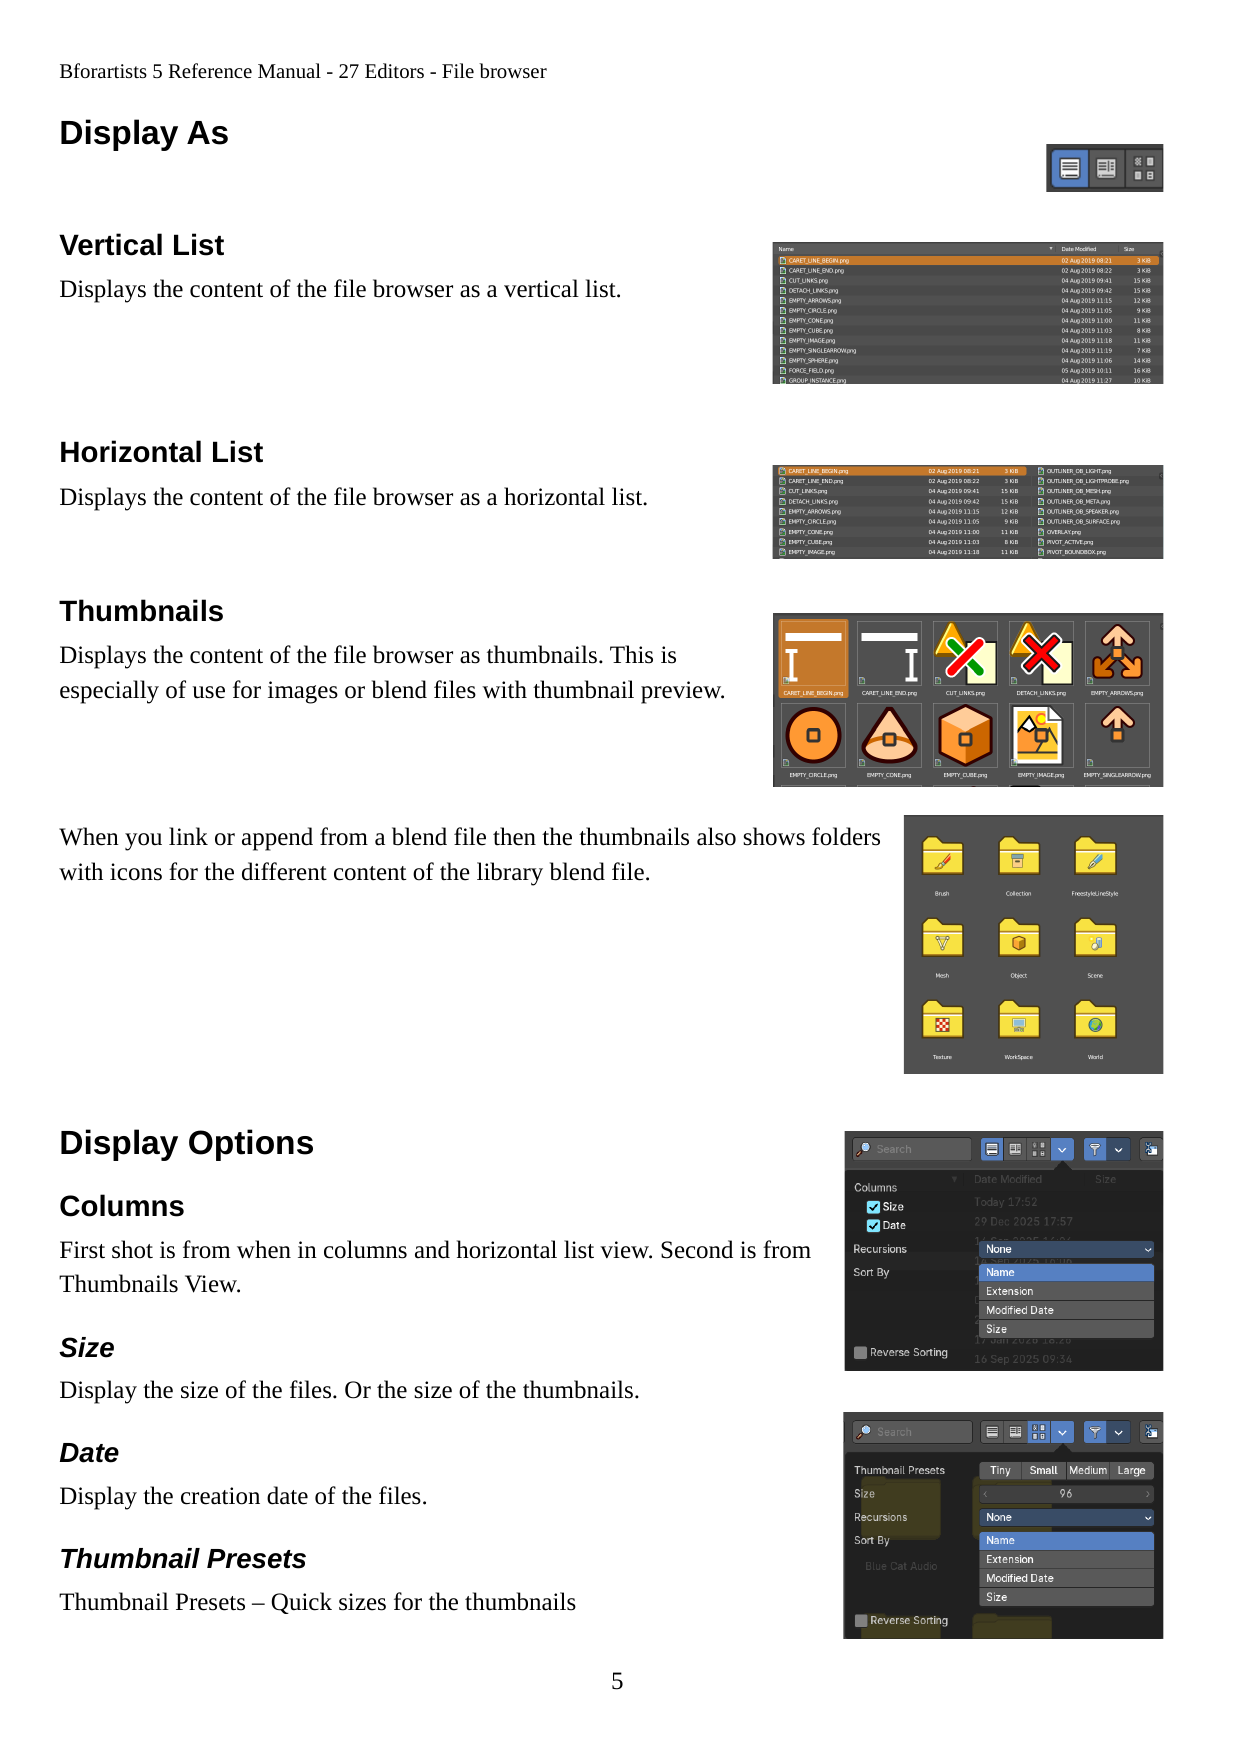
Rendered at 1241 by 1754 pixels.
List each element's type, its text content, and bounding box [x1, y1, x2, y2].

subtitle [1164, 1331, 1181, 1363]
text Display the size of the files. Or the size of the thumbnails. [59, 1375, 1181, 1404]
picture [772, 465, 1164, 559]
text Displays the content of the file browser as a horizontal list. [59, 482, 772, 510]
subtitle Display Options [59, 1123, 1181, 1162]
text Displays the content of the file browser as a vertical list. [59, 274, 772, 302]
subtitle [1164, 1543, 1181, 1575]
picture [772, 242, 1164, 384]
subtitle Thumbnails [59, 594, 1181, 628]
subtitle [1164, 1437, 1181, 1469]
picture [903, 815, 1164, 1074]
subtitle Thumbnail Presets [59, 1543, 843, 1575]
subtitle Horizontal List [59, 435, 1181, 469]
subtitle Display As [59, 113, 1181, 151]
picture [844, 1131, 1164, 1371]
picture [1046, 144, 1164, 192]
subtitle Columns [59, 1189, 844, 1222]
picture [843, 1412, 1164, 1639]
text Displays the content of the file browser as thumbnails. This is especially of use for images or blend files with thumbnail preview. [59, 641, 773, 704]
text Display the creation date of the files. [59, 1481, 843, 1510]
text First shot is from when in columns and horizontal list view. Second is from Thumbnails View. [59, 1235, 844, 1298]
subtitle [1164, 1189, 1181, 1222]
subtitle Size [59, 1331, 844, 1363]
subtitle Vertical List [59, 227, 1181, 261]
text Thumbnail Presets – Quick sizes for the thumbnails [59, 1587, 843, 1616]
text When you link or append from a blend file then the thumbnails also shows folders with icons for the different content of the library blend file. [59, 822, 903, 886]
picture [773, 613, 1164, 787]
subtitle Date [59, 1437, 843, 1469]
